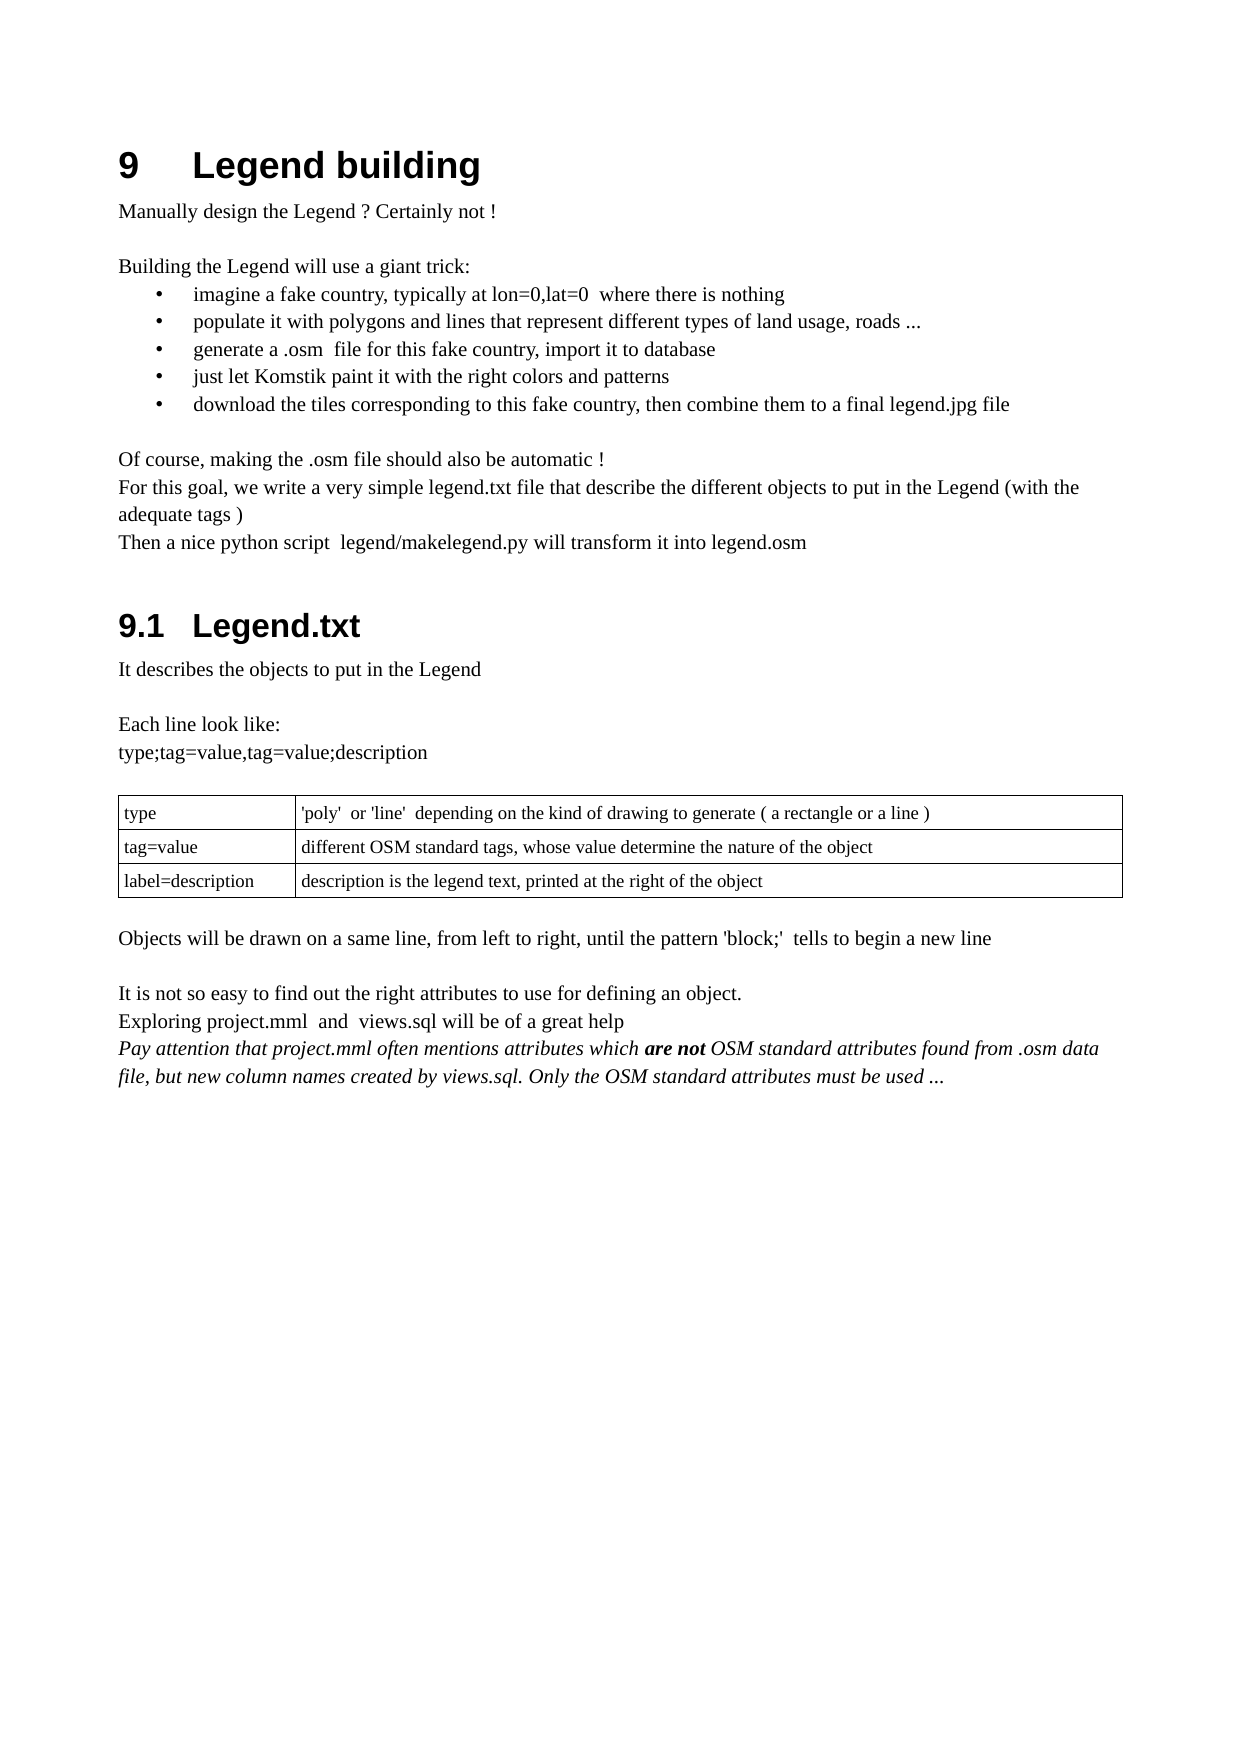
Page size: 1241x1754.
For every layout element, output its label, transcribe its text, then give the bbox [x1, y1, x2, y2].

text For this goal, we write a very simple legend.txt file that describe the different objects to put in the Legend (with the adequate tags ) [118, 475, 1122, 526]
table_cell description is the legend text, printed at the right of the object [296, 864, 1122, 897]
list generate a .osm file for this fake country, import it to database [156, 337, 1122, 361]
list download the tiles corresponding to this fake country, then combine them to a final legend.jpg file [156, 392, 1122, 416]
list just let Komstik paint it with the right colors and patterns [156, 364, 1122, 388]
text Then a nice python script legend/makelegend.py will transform it into legend.osm [118, 530, 1122, 554]
table_cell different OSM standard tags, whose value determine the nature of the object [296, 830, 1122, 863]
text Manually design the Legend ? Certainly not ! [118, 199, 1122, 223]
text Of course, making the .osm file should also be automatic ! [118, 447, 1122, 471]
subtitle Legend.txt [118, 606, 1122, 644]
text Each line look like: [118, 712, 1122, 736]
text It is not so easy to find out the right attributes to use for defining an object. [118, 981, 1122, 1005]
subtitle Legend building [118, 143, 1122, 186]
table_header 'poly' or 'line' depending on the kind of drawing to generate ( a rectangle or a line ) [296, 796, 1122, 829]
table_cell label=description [119, 864, 295, 897]
text Objects will be drawn on a same line, from left to right, until the pattern 'block;' tells to begin a new line [118, 926, 1122, 950]
text Pay attention that project.mml often mentions attributes which are not OSM standard attributes found from .osm data file, but new column names created by views.sql. Only the OSM standard attributes must be used ... [118, 1036, 1122, 1088]
table_cell tag=value [119, 830, 295, 863]
list imagine a fake country, typically at lon=0,lat=0 where there is nothing [156, 282, 1122, 306]
text type;tag=value,tag=value;description [118, 740, 1122, 764]
table_header type [119, 796, 295, 829]
text Building the Legend will use a giant trick: [118, 254, 1122, 278]
list populate it with polygons and lines that represent different types of land usage, roads ... [156, 309, 1122, 333]
text It describes the objects to put in the Legend [118, 657, 1122, 681]
text Exploring project.mml and views.sql will be of a great help [118, 1009, 1122, 1033]
